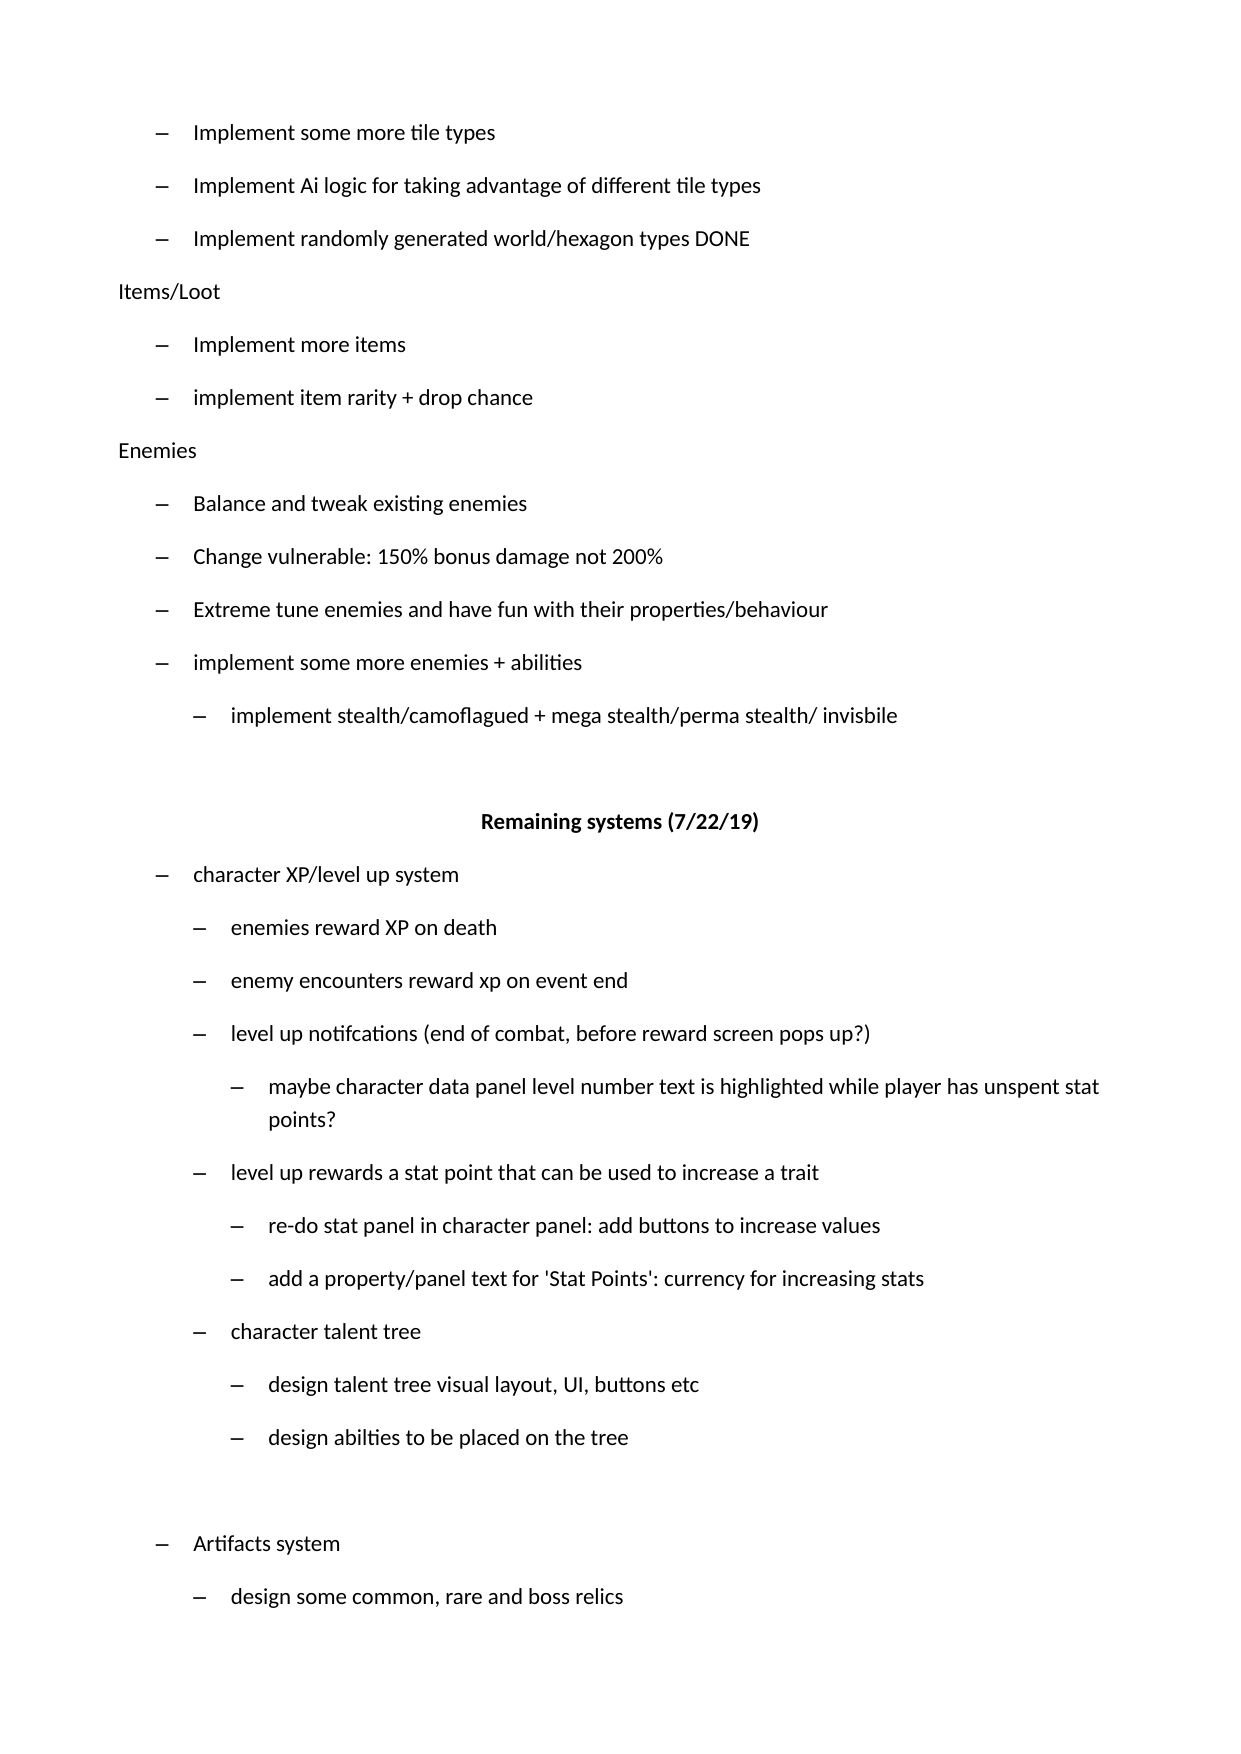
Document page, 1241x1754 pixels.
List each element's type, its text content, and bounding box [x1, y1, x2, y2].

list Implement randomly generated world/hexagon types DONE [156, 224, 1122, 252]
list add a property/panel text for 'Stat Points': currency for increasing stats [231, 1264, 1122, 1292]
list Balance and tweak existing enemies [156, 489, 1122, 517]
list design talent tree visual layout, UI, buttons etc [231, 1370, 1122, 1398]
list character XP/level up system [156, 860, 1122, 888]
list Extreme tune enemies and have fun with their properties/behaviour [156, 595, 1122, 623]
list maybe character data panel level number text is highlighted while player has unspent stat points? [231, 1072, 1122, 1133]
text Enemies [118, 436, 1122, 464]
list re-do stat panel in character panel: add buttons to increase values [231, 1211, 1122, 1239]
list Implement Ai logic for taking advantage of different tile types [156, 171, 1122, 199]
list level up notifcations (end of combat, before reward screen pops up?) [193, 1019, 1122, 1047]
list design some common, rare and boss relics [193, 1582, 1122, 1610]
list enemy encounters reward xp on event end [193, 966, 1122, 994]
list Artifacts system [156, 1529, 1122, 1557]
text Remaining systems (7/22/19) [118, 807, 1122, 835]
list Change vulnerable: 150% bonus damage not 200% [156, 542, 1122, 570]
list implement some more enemies + abilities [156, 648, 1122, 676]
list character talent tree [193, 1317, 1122, 1345]
list implement stealth/camoflagued + mega stealth/perma stealth/ invisbile [193, 701, 1122, 729]
list design abilties to be placed on the tree [231, 1423, 1122, 1451]
list Implement some more tile types [156, 118, 1122, 146]
list implement item rarity + drop chance [156, 383, 1122, 411]
text Items/Loot [118, 277, 1122, 305]
list Implement more items [156, 330, 1122, 358]
list level up rewards a stat point that can be used to increase a trait [193, 1158, 1122, 1186]
list enemies reward XP on death [193, 913, 1122, 941]
